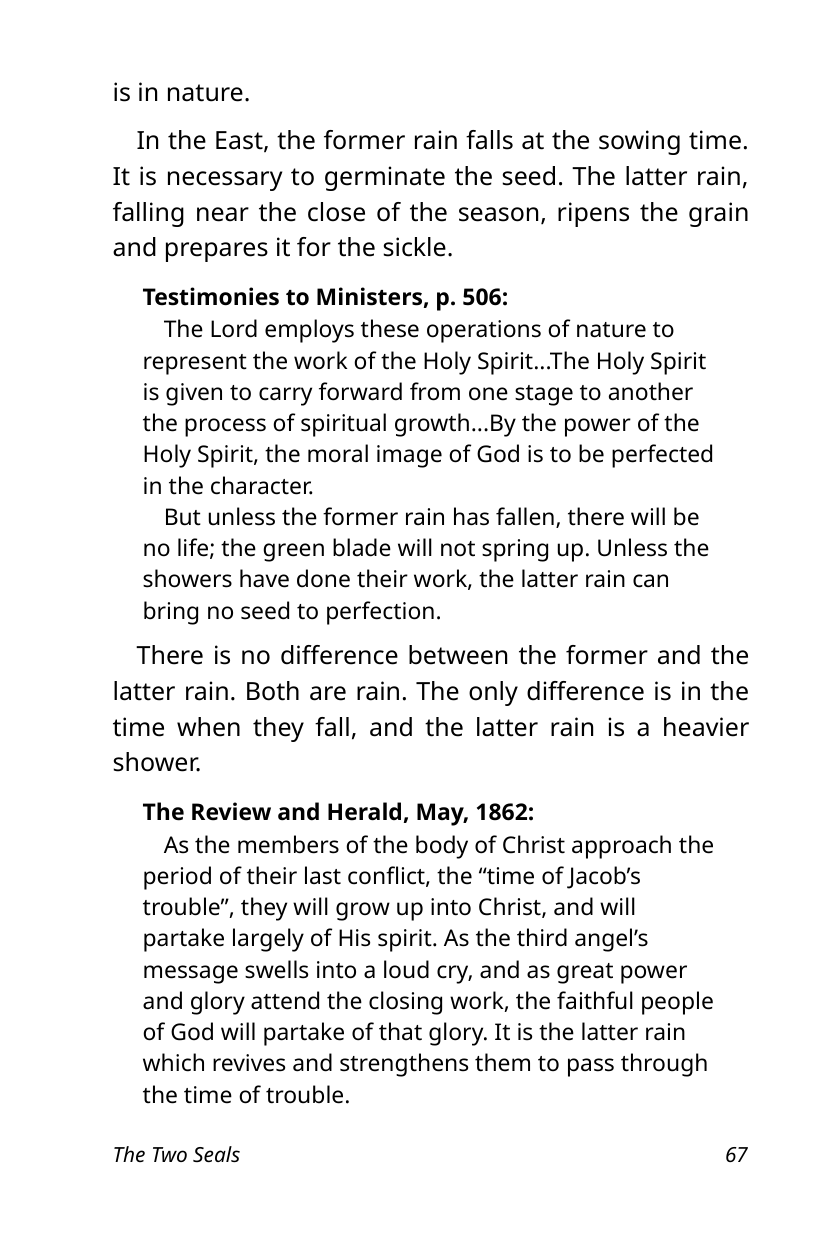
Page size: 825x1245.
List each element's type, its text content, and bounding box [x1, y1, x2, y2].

text But unless the former rain has fallen, there will be no life; the green blade will not spring up. Unless the showers have done their work, the latter rain can bring no seed to perfection. [142, 501, 720, 626]
text The Review and Herald, May, 1862: [142, 796, 750, 827]
text The Lord employs these operations of nature to represent the work of the Holy Spirit...The Holy Spirit is given to carry forward from one stage to another the process of spiritual growth...By the power of the Holy Spirit, the moral image of God is to be perfected in the character. [142, 313, 720, 501]
text There is no difference between the former and the latter rain. Both are rain. The only difference is in the time when they fall, and the latter rain is a heavier shower. [112, 638, 750, 779]
text is in nature. [112, 75, 750, 109]
text Testimonies to Ministers, p. 506: [142, 281, 750, 312]
text In the East, the former rain falls at the sowing time. It is necessary to germinate the seed. The latter rain, falling near the close of the season, ripens the grain and prepares it for the sickle. [112, 123, 750, 264]
text As the members of the body of Christ approach the period of their last conflict, the “time of Jacob’s trouble”, they will grow up into Christ, and will partake largely of His spirit. As the third angel’s message swells into a loud cry, and as great power and glory attend the closing work, the faithful people of God will partake of that glory. It is the latter rain which revives and strengthens them to pass through the time of trouble. [142, 828, 720, 1110]
